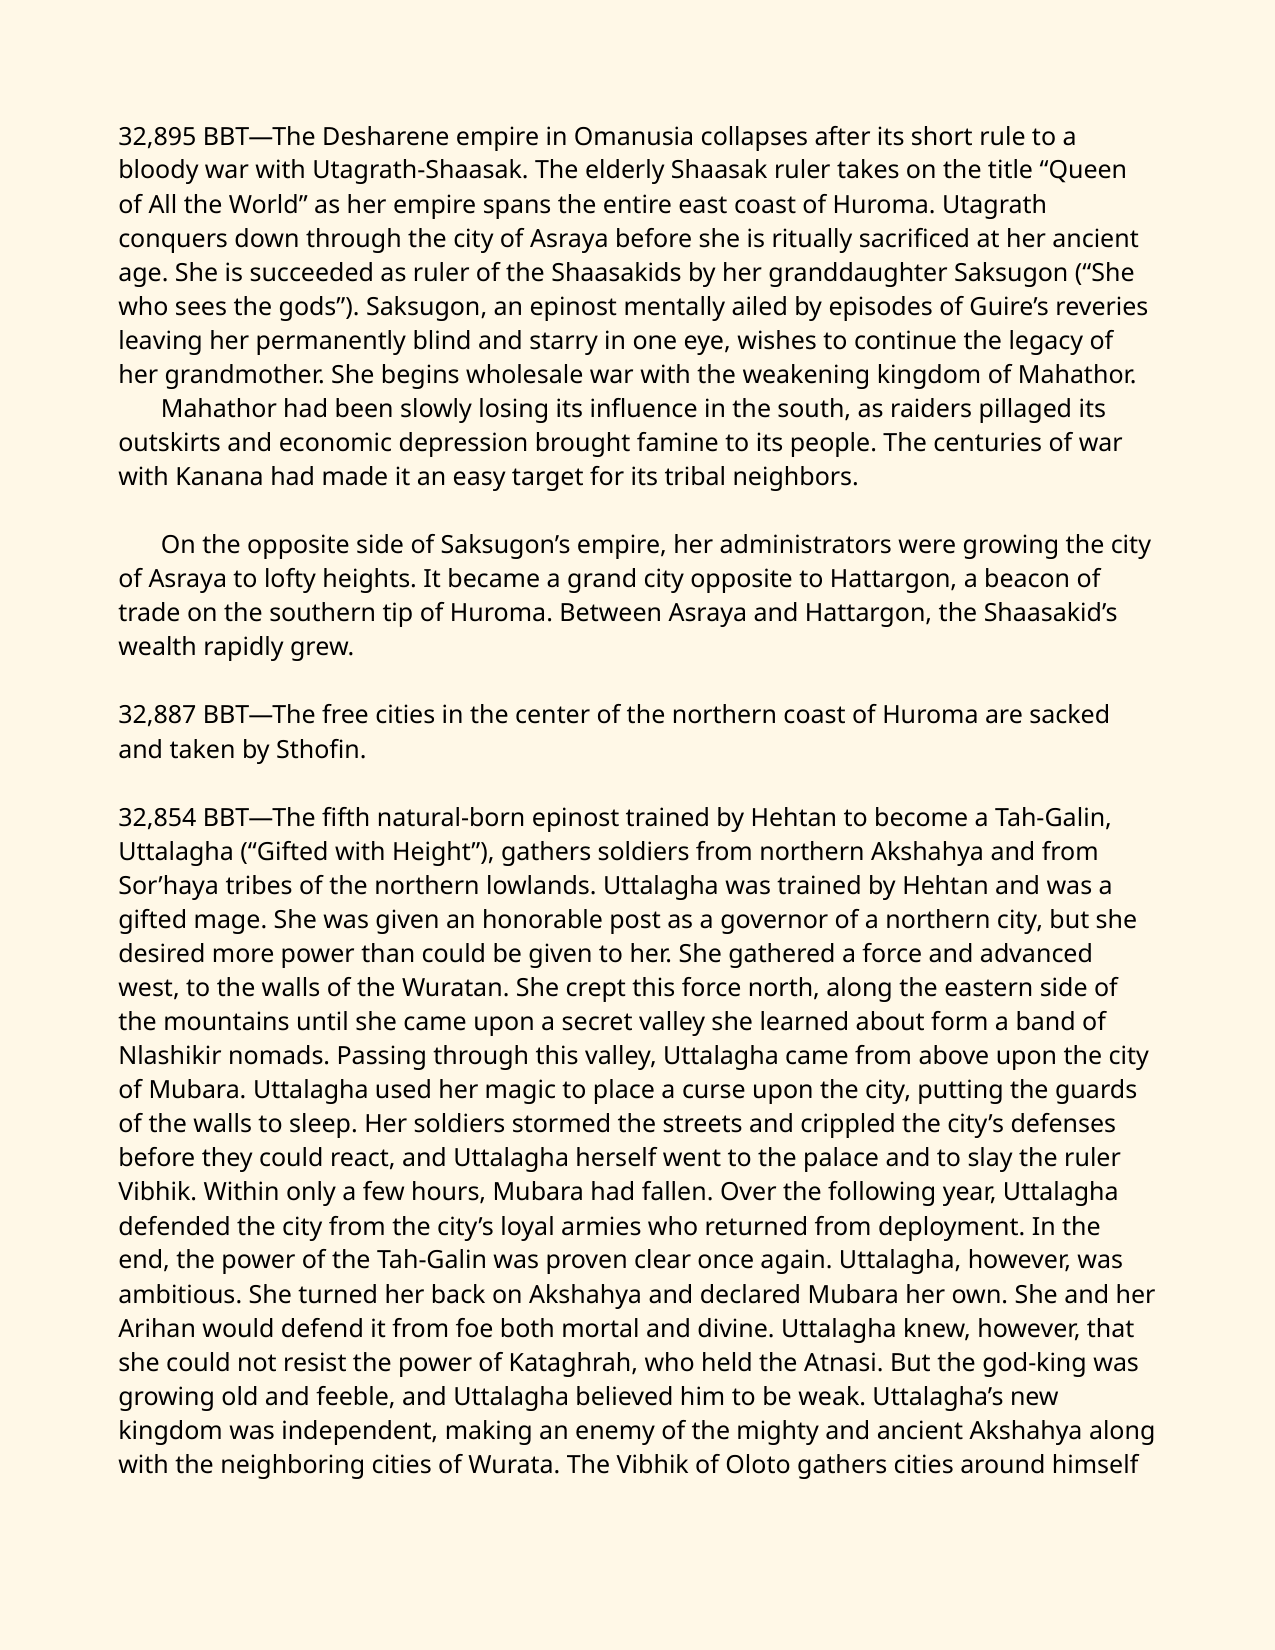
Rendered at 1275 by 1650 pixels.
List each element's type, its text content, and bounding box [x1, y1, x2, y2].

text 32,887 BBT—The free cities in the center of the northern coast of Huroma are sacked and taken by Sthofin. [118, 697, 1157, 765]
text 32,895 BBT—The Desharene empire in Omanusia collapses after its short rule to a bloody war with Utagrath-Shaasak. The elderly Shaasak ruler takes on the title “Queen of All the World” as her empire spans the entire east coast of Huroma. Utagrath conquers down through the city of Asraya before she is ritually sacrificed at her ancient age. She is succeeded as ruler of the Shaasakids by her granddaughter Saksugon (“She who sees the gods”). Saksugon, an epinost mentally ailed by episodes of Guire’s reveries leaving her permanently blind and starry in one eye, wishes to continue the legacy of her grandmother. She begins wholesale war with the weakening kingdom of Mahathor. [118, 118, 1157, 391]
text On the opposite side of Saksugon’s empire, her administrators were growing the city of Asraya to lofty heights. It became a grand city opposite to Hattargon, a beacon of trade on the southern tip of Huroma. Between Asraya and Hattargon, the Shaasakid’s wealth rapidly grew. [118, 527, 1157, 663]
text Mahathor had been slowly losing its influence in the south, as raiders pillaged its outskirts and economic depression brought famine to its people. The centuries of war with Kanana had made it an easy target for its tribal neighbors. [118, 391, 1157, 493]
text 32,854 BBT—The fifth natural-born epinost trained by Hehtan to become a Tah-Galin, Uttalagha (“Gifted with Height”), gathers soldiers from northern Akshahya and from Sor’haya tribes of the northern lowlands. Uttalagha was trained by Hehtan and was a gifted mage. She was given an honorable post as a governor of a northern city, but she desired more power than could be given to her. She gathered a force and advanced west, to the walls of the Wuratan. She crept this force north, along the eastern side of the mountains until she came upon a secret valley she learned about form a band of Nlashikir nomads. Passing through this valley, Uttalagha came from above upon the city of Mubara. Uttalagha used her magic to place a curse upon the city, putting the guards of the walls to sleep. Her soldiers stormed the streets and crippled the city’s defenses before they could react, and Uttalagha herself went to the palace and to slay the ruler Vibhik. Within only a few hours, Mubara had fallen. Over the following year, Uttalagha defended the city from the city’s loyal armies who returned from deployment. In the end, the power of the Tah-Galin was proven clear once again. Uttalagha, however, was ambitious. She turned her back on Akshahya and declared Mubara her own. She and her Arihan would defend it from foe both mortal and divine. Uttalagha knew, however, that she could not resist the power of Kataghrah, who held the Atnasi. But the god-king was growing old and feeble, and Uttalagha believed him to be weak. Uttalagha’s new kingdom was independent, making an enemy of the mighty and ancient Akshahya along with the neighboring cities of Wurata. The Vibhik of Oloto gathers cities around himself [118, 799, 1157, 1481]
